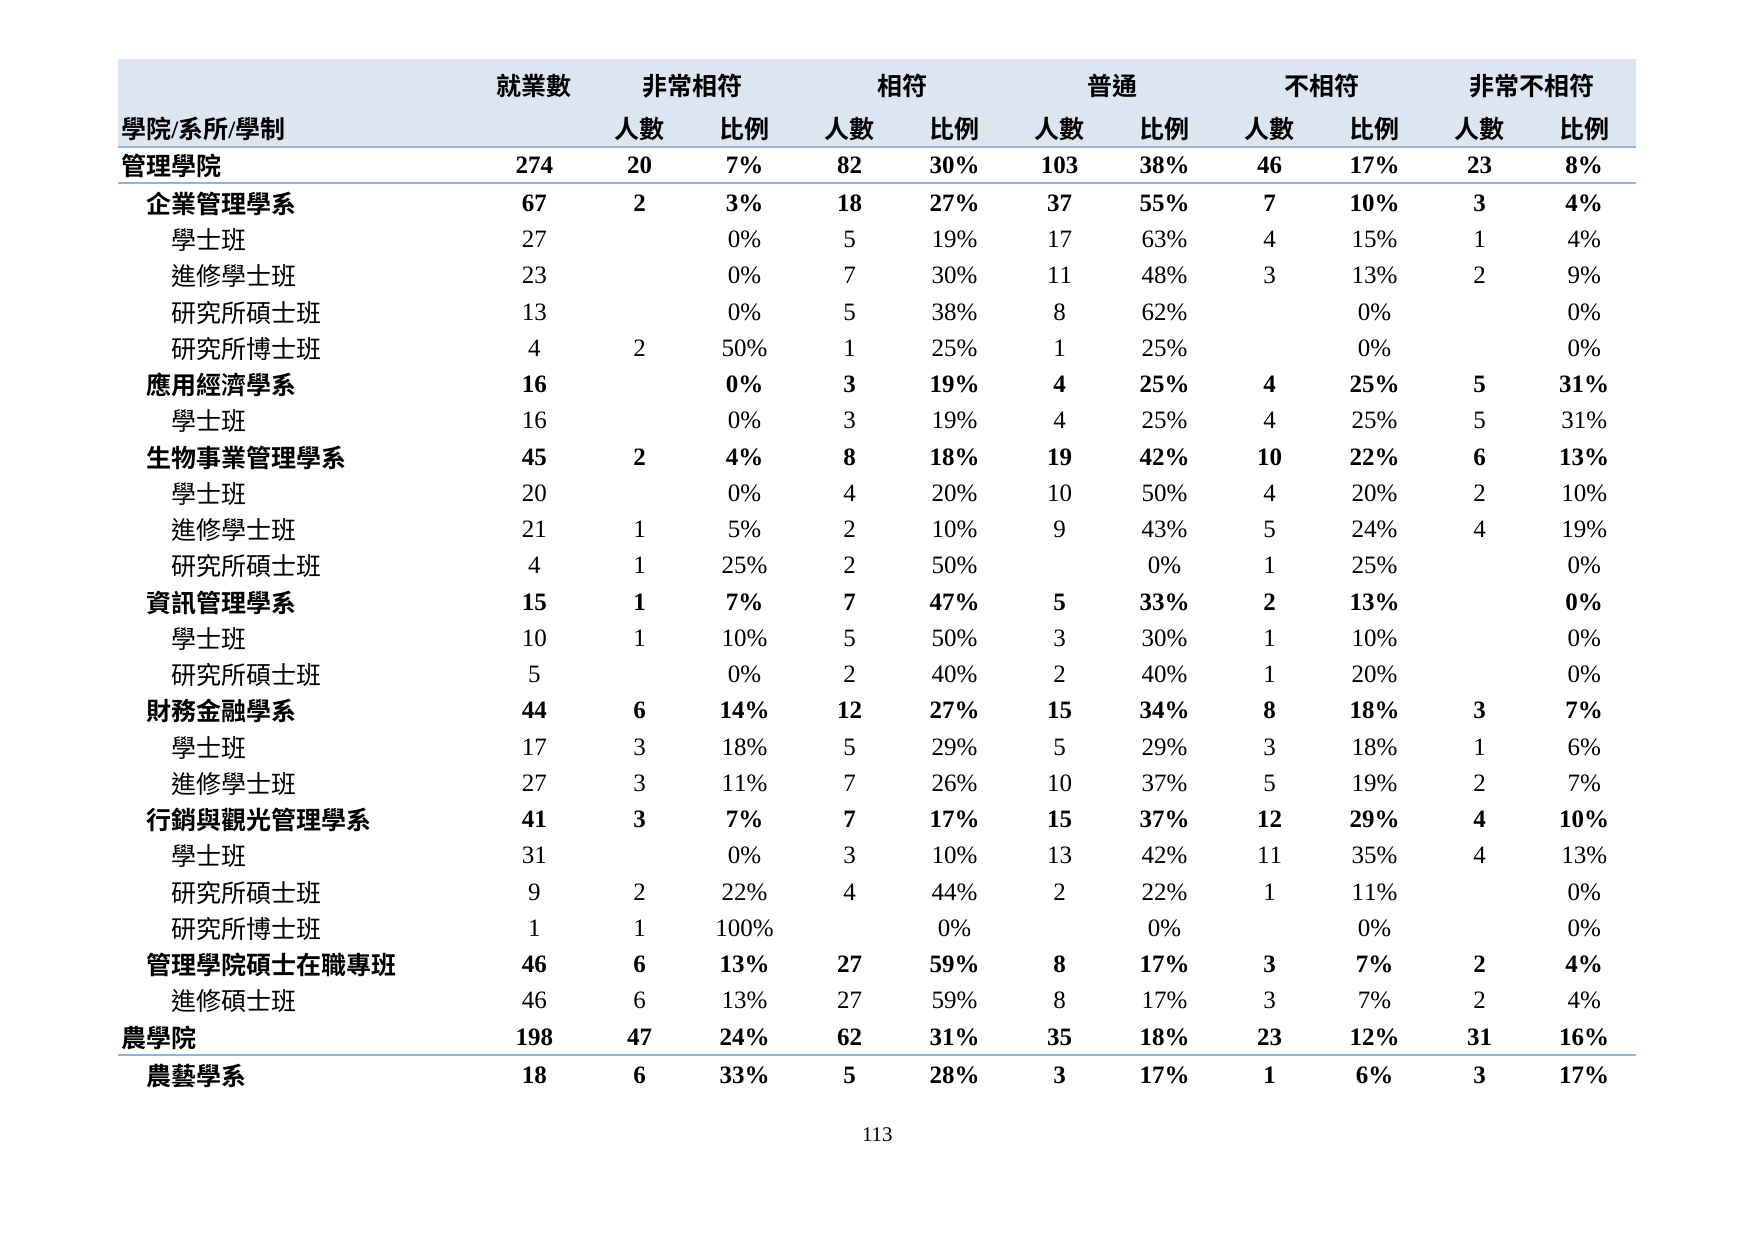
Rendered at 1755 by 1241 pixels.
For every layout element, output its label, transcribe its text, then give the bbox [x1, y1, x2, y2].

table_cell 0% [1112, 547, 1217, 583]
table_cell 29% [902, 728, 1007, 764]
table_cell 應用經濟學系 [118, 366, 482, 402]
table_cell 1 [1427, 221, 1532, 257]
table_cell 7% [1322, 982, 1427, 1018]
table_cell 7% [692, 583, 797, 619]
table_cell 7% [692, 148, 797, 182]
table_cell 4 [1217, 474, 1322, 511]
table_cell 27 [482, 764, 587, 801]
table_header 相符 [797, 59, 1007, 110]
table_cell 17% [902, 801, 1007, 837]
table_cell 0% [692, 366, 797, 402]
table_cell 10% [902, 837, 1007, 873]
table_cell 100% [692, 909, 797, 946]
table_cell 3 [1217, 257, 1322, 293]
table_cell 50% [1112, 474, 1217, 511]
table_cell 55% [1112, 184, 1217, 221]
table_cell 研究所碩士班 [118, 293, 482, 329]
table_cell 14% [692, 692, 797, 728]
table_header 非常相符 [587, 59, 797, 110]
table_cell 31 [482, 837, 587, 873]
table_cell 19% [902, 221, 1007, 257]
table_cell 9 [1007, 511, 1112, 547]
table_cell 21 [482, 511, 587, 547]
table_cell 10 [1007, 474, 1112, 511]
table_cell 人數 [1217, 110, 1322, 146]
table_cell 4 [1217, 402, 1322, 438]
table_cell 管理學院碩士在職專班 [118, 946, 482, 982]
table_cell 17% [1322, 148, 1427, 182]
table_cell 學士班 [118, 619, 482, 656]
table_cell 1 [1217, 547, 1322, 583]
table_cell 0% [1532, 656, 1636, 692]
table_cell [587, 837, 692, 873]
table_cell 10% [1322, 619, 1427, 656]
table_cell 27 [482, 221, 587, 257]
table_cell 0% [1532, 873, 1636, 909]
table_cell 12 [797, 692, 902, 728]
table_cell 2 [1427, 946, 1532, 982]
table_cell 25% [1112, 402, 1217, 438]
table_cell 17% [1112, 982, 1217, 1018]
table_cell 10% [1532, 801, 1636, 837]
table_cell 行銷與觀光管理學系 [118, 801, 482, 837]
table_cell 比例 [692, 110, 797, 146]
table_cell 2 [1427, 764, 1532, 801]
table_cell 82 [797, 148, 902, 182]
table_cell 0% [1322, 293, 1427, 329]
table_cell 8 [1007, 293, 1112, 329]
table_cell 6 [587, 692, 692, 728]
table_cell [1217, 909, 1322, 946]
table_cell 2 [1007, 656, 1112, 692]
table_cell 6 [587, 1056, 692, 1093]
table_cell [587, 366, 692, 402]
table_cell 29% [1322, 801, 1427, 837]
table_cell 27 [797, 982, 902, 1018]
table_cell 農藝學系 [118, 1056, 482, 1093]
table_cell [1217, 329, 1322, 366]
table_cell 7 [797, 583, 902, 619]
table_cell 4 [1427, 801, 1532, 837]
table_cell 管理學院 [118, 148, 482, 182]
table_cell 2 [587, 329, 692, 366]
table_cell 1 [797, 329, 902, 366]
table_cell 10 [482, 619, 587, 656]
table_cell 3 [797, 366, 902, 402]
table_cell 46 [482, 946, 587, 982]
table_cell 12% [1322, 1018, 1427, 1054]
table_cell 6% [1532, 728, 1636, 764]
table_cell 7% [692, 801, 797, 837]
table_cell 20 [587, 148, 692, 182]
table_cell 22% [1112, 873, 1217, 909]
table_cell 人數 [587, 110, 692, 146]
table_cell 進修碩士班 [118, 982, 482, 1018]
table_cell [587, 257, 692, 293]
table_cell 3 [1217, 946, 1322, 982]
table_cell 比例 [1112, 110, 1217, 146]
table_cell 研究所碩士班 [118, 656, 482, 692]
table_cell 18% [692, 728, 797, 764]
table_cell 62 [797, 1018, 902, 1054]
table_cell 19% [1532, 511, 1636, 547]
table_cell 5 [1007, 583, 1112, 619]
table_cell 19% [902, 402, 1007, 438]
table_cell 7 [797, 257, 902, 293]
table_cell 0% [692, 474, 797, 511]
table_cell 4 [1427, 511, 1532, 547]
table_cell 25% [1322, 547, 1427, 583]
table_cell [587, 656, 692, 692]
table_cell 23 [1217, 1018, 1322, 1054]
table_cell 2 [1427, 257, 1532, 293]
table_cell 6 [1427, 438, 1532, 474]
table_cell 4 [1217, 221, 1322, 257]
table_cell 23 [1427, 148, 1532, 182]
table_cell 30% [1112, 619, 1217, 656]
table_cell 13% [692, 946, 797, 982]
table_cell 34% [1112, 692, 1217, 728]
table_cell 學士班 [118, 474, 482, 511]
table_cell 1 [587, 619, 692, 656]
table_cell 6 [587, 982, 692, 1018]
table_cell 0% [1532, 293, 1636, 329]
table_cell 0% [1322, 329, 1427, 366]
table_cell 農學院 [118, 1018, 482, 1054]
table_cell 25% [1322, 366, 1427, 402]
table_cell 研究所碩士班 [118, 547, 482, 583]
table_cell 11% [1322, 873, 1427, 909]
table_cell 4% [1532, 221, 1636, 257]
table_header 普通 [1007, 59, 1217, 110]
table_cell 35 [1007, 1018, 1112, 1054]
table_cell 25% [692, 547, 797, 583]
table_cell 40% [1112, 656, 1217, 692]
table_cell 13% [692, 982, 797, 1018]
table_cell 8% [1532, 148, 1636, 182]
table_cell 103 [1007, 148, 1112, 182]
table_cell 22% [1322, 438, 1427, 474]
table_cell 1 [587, 511, 692, 547]
table_cell 12 [1217, 801, 1322, 837]
table_cell 37% [1112, 801, 1217, 837]
table_cell 0% [692, 257, 797, 293]
table_cell 5 [1427, 366, 1532, 402]
table_cell [1427, 293, 1532, 329]
table_cell 4 [797, 474, 902, 511]
table_cell 財務金融學系 [118, 692, 482, 728]
table_cell 3 [1217, 982, 1322, 1018]
table_cell 13 [1007, 837, 1112, 873]
table_cell 5 [1217, 511, 1322, 547]
table_cell [1427, 619, 1532, 656]
table_cell 2 [797, 547, 902, 583]
table_cell 1 [1007, 329, 1112, 366]
table_cell 25% [1112, 329, 1217, 366]
table_cell 41 [482, 801, 587, 837]
table_cell 8 [797, 438, 902, 474]
table_cell 10 [1007, 764, 1112, 801]
table_cell 8 [1217, 692, 1322, 728]
table_cell 28% [902, 1056, 1007, 1093]
table_cell 42% [1112, 837, 1217, 873]
table_cell 2 [1427, 982, 1532, 1018]
table_cell [1427, 547, 1532, 583]
table_cell 38% [902, 293, 1007, 329]
table_cell 研究所博士班 [118, 329, 482, 366]
table_cell 198 [482, 1018, 587, 1054]
table_cell [587, 293, 692, 329]
table_cell 13% [1322, 257, 1427, 293]
table_cell 5 [1007, 728, 1112, 764]
table_cell 9 [482, 873, 587, 909]
table_cell 48% [1112, 257, 1217, 293]
table_cell 1 [1217, 619, 1322, 656]
table_cell 20% [1322, 474, 1427, 511]
table_cell 2 [587, 873, 692, 909]
table_cell [482, 110, 587, 146]
table_cell 10 [1217, 438, 1322, 474]
table_cell 25% [1322, 402, 1427, 438]
table_cell 31% [902, 1018, 1007, 1054]
table_cell 4 [1427, 837, 1532, 873]
table_cell 學士班 [118, 728, 482, 764]
table_cell 0% [1532, 329, 1636, 366]
table_cell 2 [587, 184, 692, 221]
table_cell 17 [482, 728, 587, 764]
table_cell 5 [797, 221, 902, 257]
table_cell 15% [1322, 221, 1427, 257]
table_cell 16 [482, 366, 587, 402]
table_cell 59% [902, 946, 1007, 982]
table_cell [587, 221, 692, 257]
table_cell 17% [1112, 946, 1217, 982]
table_cell 學士班 [118, 402, 482, 438]
table_cell 18 [797, 184, 902, 221]
table_cell 4 [482, 329, 587, 366]
table_cell 20 [482, 474, 587, 511]
table_cell 46 [1217, 148, 1322, 182]
table_cell 44 [482, 692, 587, 728]
table_cell 15 [1007, 692, 1112, 728]
table_cell 3 [1007, 619, 1112, 656]
table_cell 30% [902, 257, 1007, 293]
table_cell 44% [902, 873, 1007, 909]
table_cell 0% [692, 837, 797, 873]
table_cell 1 [1427, 728, 1532, 764]
table_cell [1427, 583, 1532, 619]
table_cell 進修學士班 [118, 511, 482, 547]
table_cell 27% [902, 184, 1007, 221]
table_header [118, 59, 482, 110]
table_cell 18% [1112, 1018, 1217, 1054]
table_cell 46 [482, 982, 587, 1018]
table_cell 19% [1322, 764, 1427, 801]
table_cell 25% [902, 329, 1007, 366]
table_cell 13 [482, 293, 587, 329]
table_cell 33% [1112, 583, 1217, 619]
table_cell 16% [1532, 1018, 1636, 1054]
table_cell 7% [1322, 946, 1427, 982]
table_cell [1007, 909, 1112, 946]
table_cell 學院/系所/學制 [118, 110, 482, 146]
table_cell 59% [902, 982, 1007, 1018]
table_cell 4 [1007, 366, 1112, 402]
table_cell 18% [1322, 728, 1427, 764]
table_cell 0% [1322, 909, 1427, 946]
table_cell 4 [1007, 402, 1112, 438]
table_cell [1217, 293, 1322, 329]
table_cell 進修學士班 [118, 257, 482, 293]
table_cell 3 [1427, 1056, 1532, 1093]
table_cell [587, 474, 692, 511]
table_cell [587, 402, 692, 438]
table_cell 研究所碩士班 [118, 873, 482, 909]
table_cell 26% [902, 764, 1007, 801]
table_cell 9% [1532, 257, 1636, 293]
table_cell 17% [1532, 1056, 1636, 1093]
table_cell 0% [692, 221, 797, 257]
table_cell 18 [482, 1056, 587, 1093]
table_cell 17 [1007, 221, 1112, 257]
table_cell 10% [1532, 474, 1636, 511]
table_cell 62% [1112, 293, 1217, 329]
table_cell 13% [1322, 583, 1427, 619]
table_cell 25% [1112, 366, 1217, 402]
table_cell 3 [587, 801, 692, 837]
table_cell 22% [692, 873, 797, 909]
table_cell 11% [692, 764, 797, 801]
table_cell 資訊管理學系 [118, 583, 482, 619]
table_cell 0% [692, 656, 797, 692]
table_cell 20% [902, 474, 1007, 511]
table_cell 50% [902, 619, 1007, 656]
table_cell 0% [902, 909, 1007, 946]
table_cell 33% [692, 1056, 797, 1093]
table_cell 40% [902, 656, 1007, 692]
table_cell 67 [482, 184, 587, 221]
table_header 就業數 [482, 59, 587, 110]
table_cell 3 [1007, 1056, 1112, 1093]
table_cell 3 [587, 764, 692, 801]
table_cell 研究所博士班 [118, 909, 482, 946]
table_cell 19 [1007, 438, 1112, 474]
table_cell 0% [692, 402, 797, 438]
table_cell 4% [1532, 184, 1636, 221]
table_cell [1007, 547, 1112, 583]
table_cell 人數 [797, 110, 902, 146]
table_cell 6% [1322, 1056, 1427, 1093]
table_cell 27% [902, 692, 1007, 728]
table_cell 人數 [1427, 110, 1532, 146]
table_cell 8 [1007, 946, 1112, 982]
table_cell 47% [902, 583, 1007, 619]
table_cell 3 [797, 402, 902, 438]
table_cell 17% [1112, 1056, 1217, 1093]
table_cell [1427, 873, 1532, 909]
table_cell 5 [797, 619, 902, 656]
table_cell 0% [692, 293, 797, 329]
table_cell 7 [1217, 184, 1322, 221]
table_cell 4% [692, 438, 797, 474]
table_cell [1427, 656, 1532, 692]
table_cell 37 [1007, 184, 1112, 221]
table_cell 23 [482, 257, 587, 293]
table_cell 生物事業管理學系 [118, 438, 482, 474]
table_cell 5% [692, 511, 797, 547]
table_cell 13% [1532, 837, 1636, 873]
table_cell 15 [1007, 801, 1112, 837]
table_cell 5 [797, 293, 902, 329]
table_cell 16 [482, 402, 587, 438]
table_cell 7 [797, 801, 902, 837]
table_cell 29% [1112, 728, 1217, 764]
table_cell 4% [1532, 946, 1636, 982]
table_cell 比例 [1532, 110, 1636, 146]
table_cell 2 [797, 511, 902, 547]
table_cell 18% [902, 438, 1007, 474]
table_cell 4 [1217, 366, 1322, 402]
table_cell 2 [797, 656, 902, 692]
table_cell 1 [1217, 656, 1322, 692]
table_cell 1 [1217, 873, 1322, 909]
table_cell 4 [797, 873, 902, 909]
table_cell 學士班 [118, 221, 482, 257]
table_cell 274 [482, 148, 587, 182]
table_cell 1 [587, 909, 692, 946]
table_cell 13% [1532, 438, 1636, 474]
table_cell 6 [587, 946, 692, 982]
table_cell 3 [1427, 692, 1532, 728]
table_cell 19% [902, 366, 1007, 402]
table_cell 5 [482, 656, 587, 692]
table_cell [797, 909, 902, 946]
table_cell 5 [797, 728, 902, 764]
table_cell 1 [1217, 1056, 1322, 1093]
table_cell [1427, 909, 1532, 946]
table_cell 38% [1112, 148, 1217, 182]
table_cell 2 [1427, 474, 1532, 511]
table_cell 1 [587, 547, 692, 583]
table_cell 2 [1217, 583, 1322, 619]
table_cell 4 [482, 547, 587, 583]
table_cell 5 [797, 1056, 902, 1093]
table_cell 27 [797, 946, 902, 982]
table_cell 10% [1322, 184, 1427, 221]
table_cell 2 [587, 438, 692, 474]
table_cell 0% [1532, 583, 1636, 619]
table_cell 24% [1322, 511, 1427, 547]
table_cell 7% [1532, 692, 1636, 728]
table_cell 1 [482, 909, 587, 946]
table_cell 31% [1532, 366, 1636, 402]
table_cell 42% [1112, 438, 1217, 474]
table_cell 進修學士班 [118, 764, 482, 801]
table_cell 比例 [902, 110, 1007, 146]
table_cell 3% [692, 184, 797, 221]
table_cell 3 [797, 837, 902, 873]
table_header 不相符 [1217, 59, 1427, 110]
table_cell 63% [1112, 221, 1217, 257]
table_cell 5 [1217, 764, 1322, 801]
table_cell 3 [1217, 728, 1322, 764]
table_cell 8 [1007, 982, 1112, 1018]
table_cell 1 [587, 583, 692, 619]
table_cell 人數 [1007, 110, 1112, 146]
table_cell 43% [1112, 511, 1217, 547]
table_cell 0% [1112, 909, 1217, 946]
table_cell 0% [1532, 547, 1636, 583]
table_cell 31 [1427, 1018, 1532, 1054]
table_cell 45 [482, 438, 587, 474]
table_cell 比例 [1322, 110, 1427, 146]
table_cell 20% [1322, 656, 1427, 692]
table_cell 11 [1217, 837, 1322, 873]
table_cell 0% [1532, 619, 1636, 656]
table_cell 3 [587, 728, 692, 764]
table_cell 15 [482, 583, 587, 619]
table_cell 47 [587, 1018, 692, 1054]
table_cell 5 [1427, 402, 1532, 438]
table_cell 11 [1007, 257, 1112, 293]
table_header 非常不相符 [1427, 59, 1636, 110]
table_cell 30% [902, 148, 1007, 182]
table_cell 18% [1322, 692, 1427, 728]
table_cell 31% [1532, 402, 1636, 438]
table_cell [1427, 329, 1532, 366]
table_cell 10% [692, 619, 797, 656]
table_cell 35% [1322, 837, 1427, 873]
table_cell 50% [902, 547, 1007, 583]
table_cell 24% [692, 1018, 797, 1054]
table_cell 2 [1007, 873, 1112, 909]
table_cell 50% [692, 329, 797, 366]
table_cell 37% [1112, 764, 1217, 801]
table_cell 3 [1427, 184, 1532, 221]
table_cell 4% [1532, 982, 1636, 1018]
table_cell 0% [1532, 909, 1636, 946]
table_cell 10% [902, 511, 1007, 547]
table_cell 學士班 [118, 837, 482, 873]
table_cell 7 [797, 764, 902, 801]
table_cell 企業管理學系 [118, 184, 482, 221]
table_cell 7% [1532, 764, 1636, 801]
